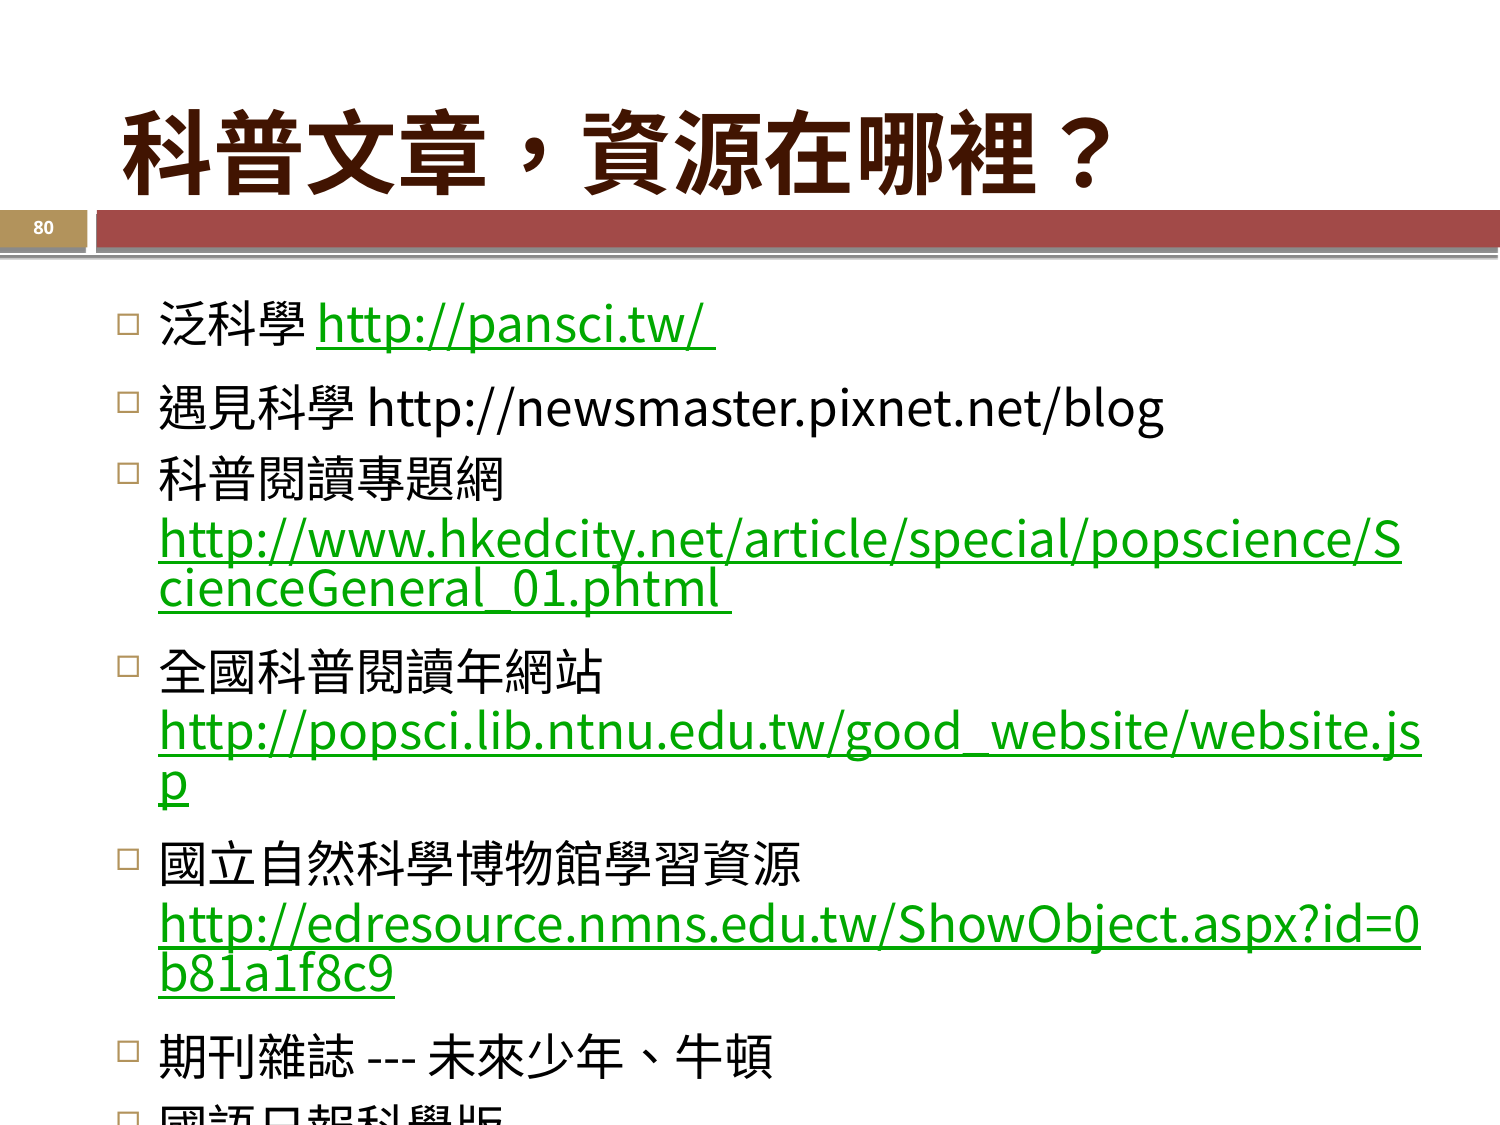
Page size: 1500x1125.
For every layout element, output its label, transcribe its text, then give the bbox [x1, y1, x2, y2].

list 泛科學http://pansci.tw/ 遇見科學http://newsmaster.pixnet.net/blog 科普閱讀專題網http://www.hkedcity.net/article/special/popscience/ScienceGeneral_01.phtml 全國科普閱讀年網站http://popsci.lib.ntnu.edu.tw/good_website/website.jsp 國立自然科學博物館學習資源http://edresource.nmns.edu.tw/ShowObject.aspx?id=0b81a1f8c9 期刊雜誌---未來少年、牛頓 國語日報科學版 [100, 285, 1438, 1024]
text_box 科普文章，資源在哪裡？ [107, 69, 1445, 232]
slide_number [0, 208, 88, 249]
